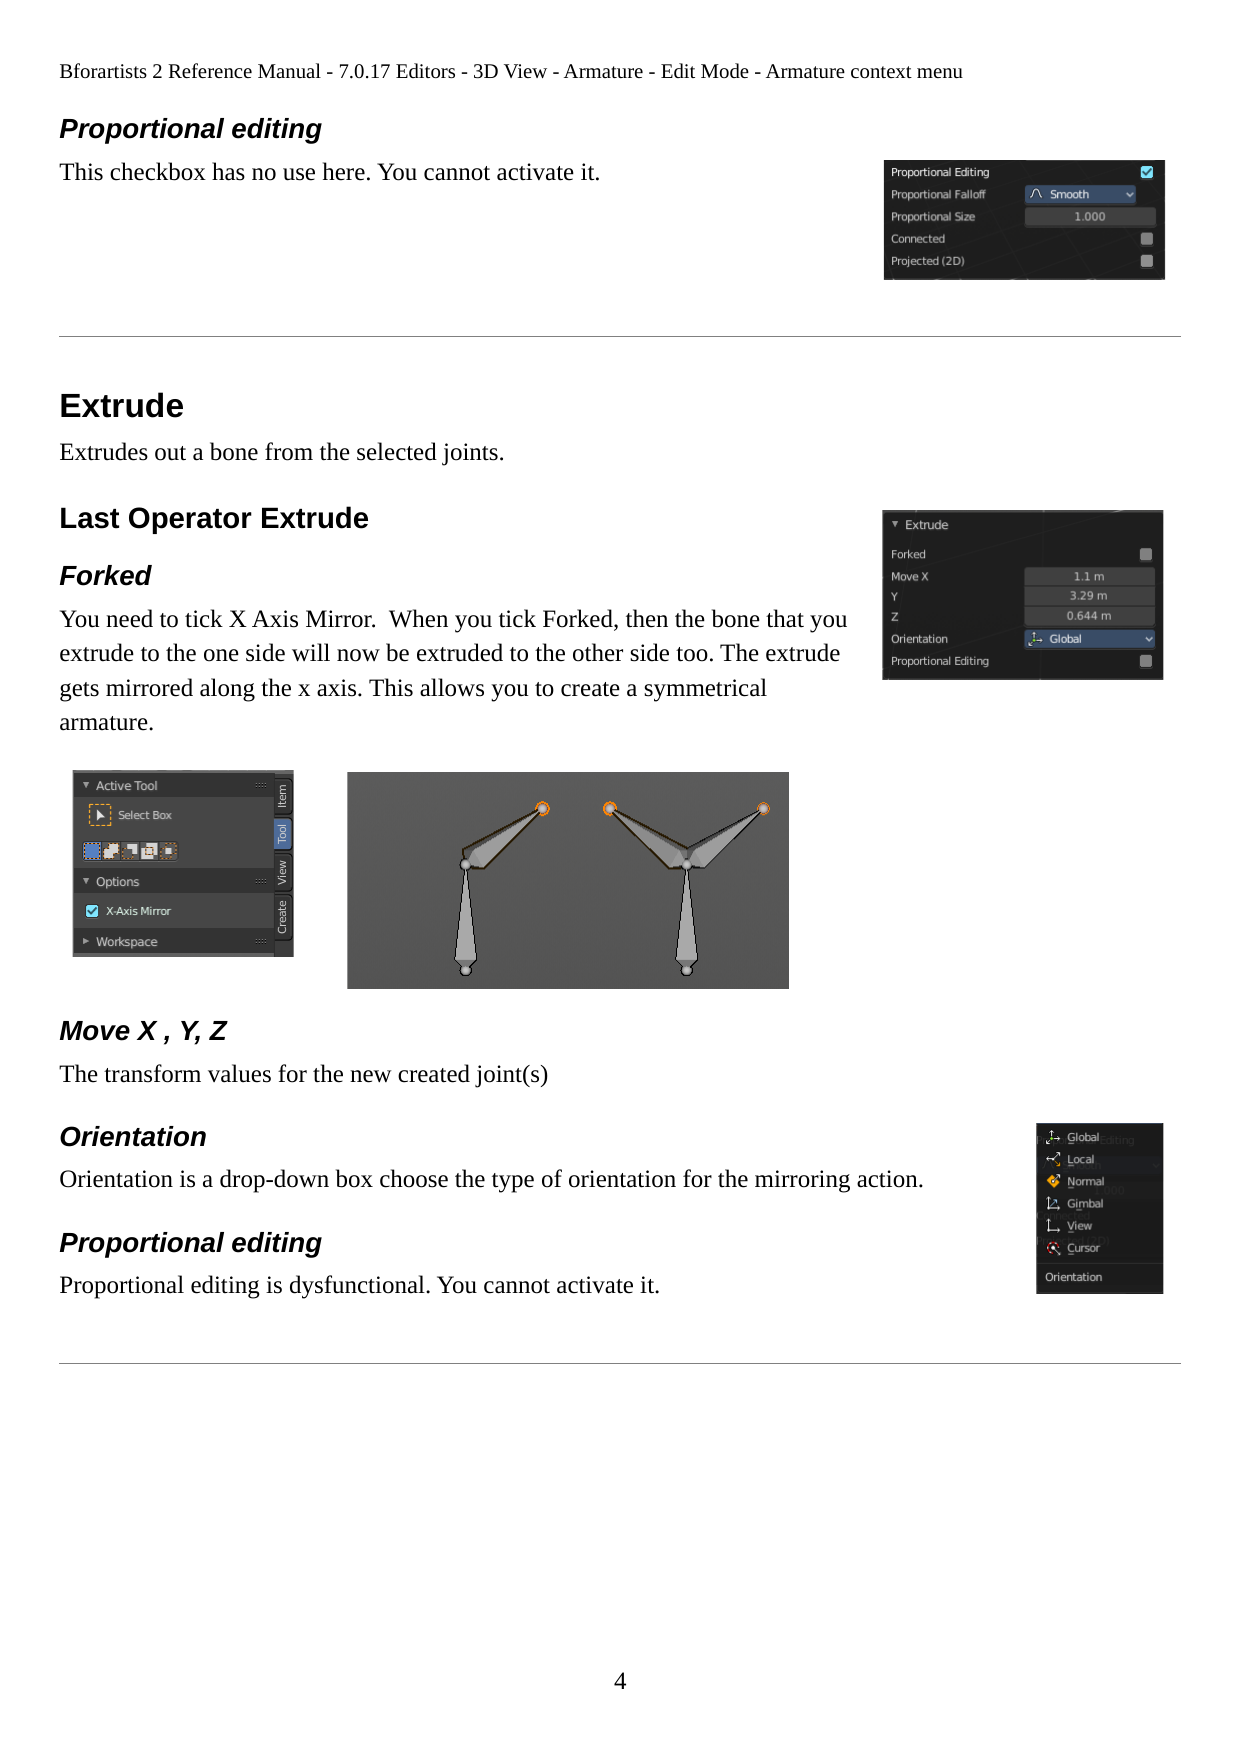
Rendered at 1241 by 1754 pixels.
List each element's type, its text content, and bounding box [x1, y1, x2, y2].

picture [72, 770, 294, 957]
picture [347, 772, 789, 989]
text Extrudes out a bone from the selected joints. [59, 437, 1181, 466]
text You need to tick X Axis Mirror. When you tick Forked, then the bone that you extrude to the one side will now be extruded to the other side too. The extrude gets mirrored along the x axis. This allows you to create a symmetrical armature. [59, 604, 1181, 736]
subtitle Last Operator Extrude [59, 501, 1181, 534]
subtitle Proportional editing [59, 1226, 1036, 1258]
subtitle Orientation [59, 1120, 1181, 1152]
subtitle [1164, 1226, 1181, 1258]
text Orientation is a drop-down box choose the type of orientation for the mirroring action. [59, 1164, 1036, 1193]
picture [882, 510, 1164, 680]
subtitle Forked [59, 559, 882, 591]
text Proportional editing is dysfunctional. You cannot activate it. [59, 1271, 1181, 1299]
subtitle Proportional editing [59, 113, 1181, 144]
picture [1036, 1123, 1164, 1294]
subtitle [1164, 559, 1181, 591]
picture [883, 160, 1166, 280]
subtitle Extrude [59, 386, 1181, 425]
text The transform values for the new created joint(s) [59, 1059, 1181, 1087]
text This checkbox has no use here. You cannot activate it. [59, 157, 1181, 186]
subtitle Move X , Y, Z [59, 1014, 1181, 1046]
